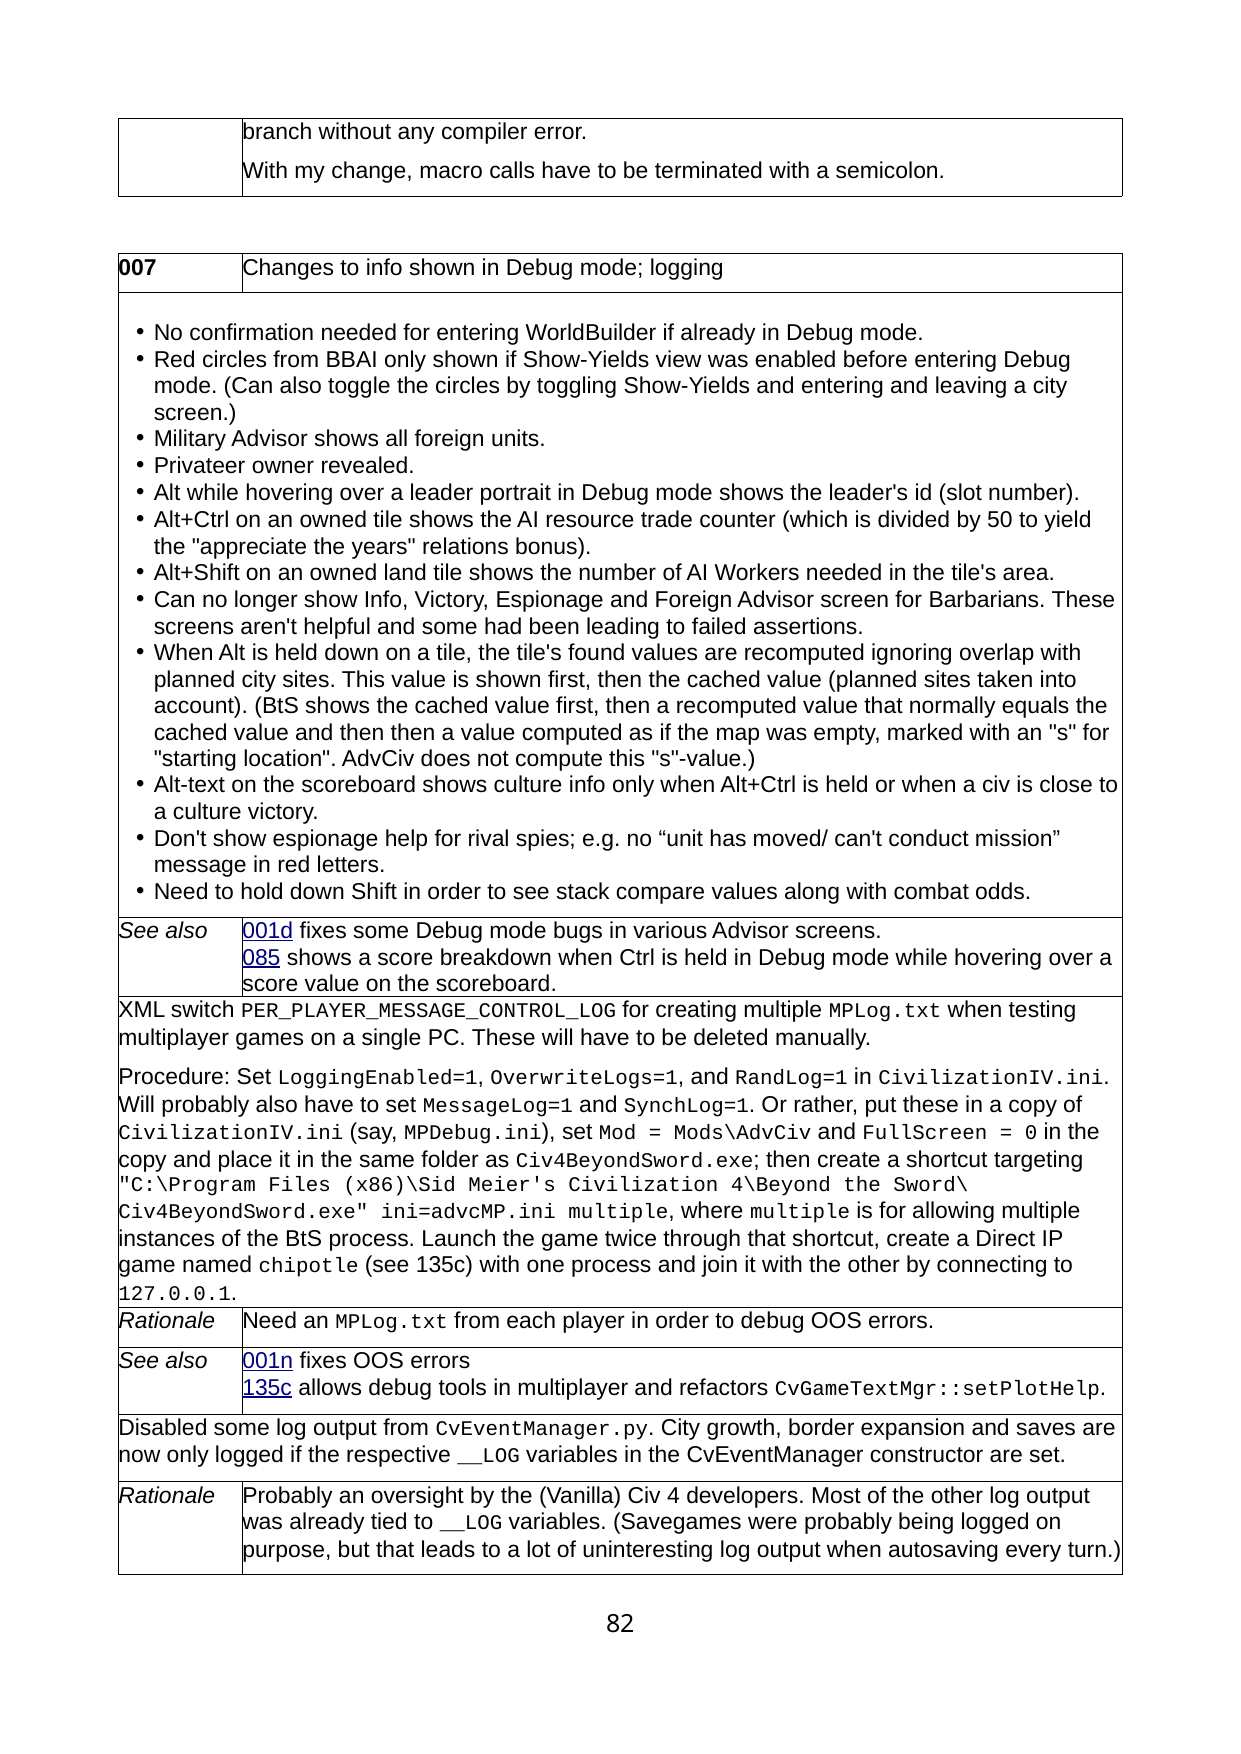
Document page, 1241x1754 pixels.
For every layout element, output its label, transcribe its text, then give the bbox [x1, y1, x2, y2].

table_cell Rationale [119, 1482, 242, 1574]
table_cell Disabled some log output from CvEventManager.py. City growth, border expansion and saves are now only logged if the respective __LOG variables in the CvEventManager constructor are set. [119, 1415, 1122, 1481]
table_cell Rationale [119, 1308, 242, 1347]
table_cell branch without any compiler error. With my change, macro calls have to be terminated with a semicolon. [243, 119, 1122, 196]
table_cell No confirmation needed for entering WorldBuilder if already in Debug mode. Red circles from BBAI only shown if Show-Yields view was enabled before entering Debug mode. (Can also toggle the circles by toggling Show-Yields and entering and leaving a city screen.) Military Advisor shows all foreign units. Privateer owner revealed. Alt while hovering over a leader portrait in Debug mode shows the leader's id (slot number). Alt+Ctrl on an owned tile shows the AI resource trade counter (which is divided by 50 to yield the "appreciate the years" relations bonus). Alt+Shift on an owned land tile shows the number of AI Workers needed in the tile's area. Can no longer show Info, Victory, Espionage and Foreign Advisor screen for Barbarians. These screens aren't helpful and some had been leading to failed assertions. When Alt is held down on a tile, the tile's found values are recomputed ignoring overlap with planned city sites. This value is shown first, then the cached value (planned sites taken into account). (BtS shows the cached value first, then a recomputed value that normally equals the cached value and then then a value computed as if the map was empty, marked with an "s" for "starting location". AdvCiv does not compute this "s"-value.) Alt-text on the scoreboard shows culture info only when Alt+Ctrl is held or when a civ is close to a culture victory. Don't show espionage help for rival spies; e.g. no “unit has moved/ can't conduct mission” message in red letters. Need to hold down Shift in order to see stack compare values along with combat odds. [119, 293, 1122, 917]
table_header 007 [119, 254, 242, 292]
table_header Changes to info shown in Debug mode; logging [243, 254, 1122, 292]
table_cell See also [119, 918, 242, 996]
table_cell XML switch PER_PLAYER_MESSAGE_CONTROL_LOG for creating multiple MPLog.txt when testing multiplayer games on a single PC. These will have to be deleted manually. Procedure: Set LoggingEnabled=1, OverwriteLogs=1, and RandLog=1 in CivilizationIV.ini. Will probably also have to set MessageLog=1 and SynchLog=1. Or rather, put these in a copy of CivilizationIV.ini (say, MPDebug.ini), set Mod = Mods\AdvCiv and FullScreen = 0 in the copy and place it in the same folder as Civ4BeyondSword.exe; then create a shortcut targeting "C:\Program Files (x86)\Sid Meier's Civilization 4\Beyond the Sword\Civ4BeyondSword.exe" ini=advcMP.ini multiple, where multiple is for allowing multiple instances of the BtS process. Launch the game twice through that shortcut, create a Direct IP game named chipotle (see 135c) with one process and join it with the other by connecting to 127.0.0.1. [119, 997, 1122, 1307]
table_cell 001n fixes OOS errors 135c allows debug tools in multiplayer and refactors CvGameTextMgr::setPlotHelp. [243, 1348, 1122, 1413]
table_cell Need an MPLog.txt from each player in order to debug OOS errors. [243, 1308, 1122, 1347]
table_cell 001d fixes some Debug mode bugs in various Advisor screens. 085 shows a score breakdown when Ctrl is held in Debug mode while hovering over a score value on the scoreboard. [243, 918, 1122, 996]
table_cell Probably an oversight by the (Vanilla) Civ 4 developers. Most of the other log output was already tied to __LOG variables. (Savegames were probably being logged on purpose, but that leads to a lot of uninteresting log output when autosaving every turn.) [243, 1482, 1122, 1574]
table_cell See also [119, 1348, 242, 1413]
table_cell [119, 119, 242, 196]
